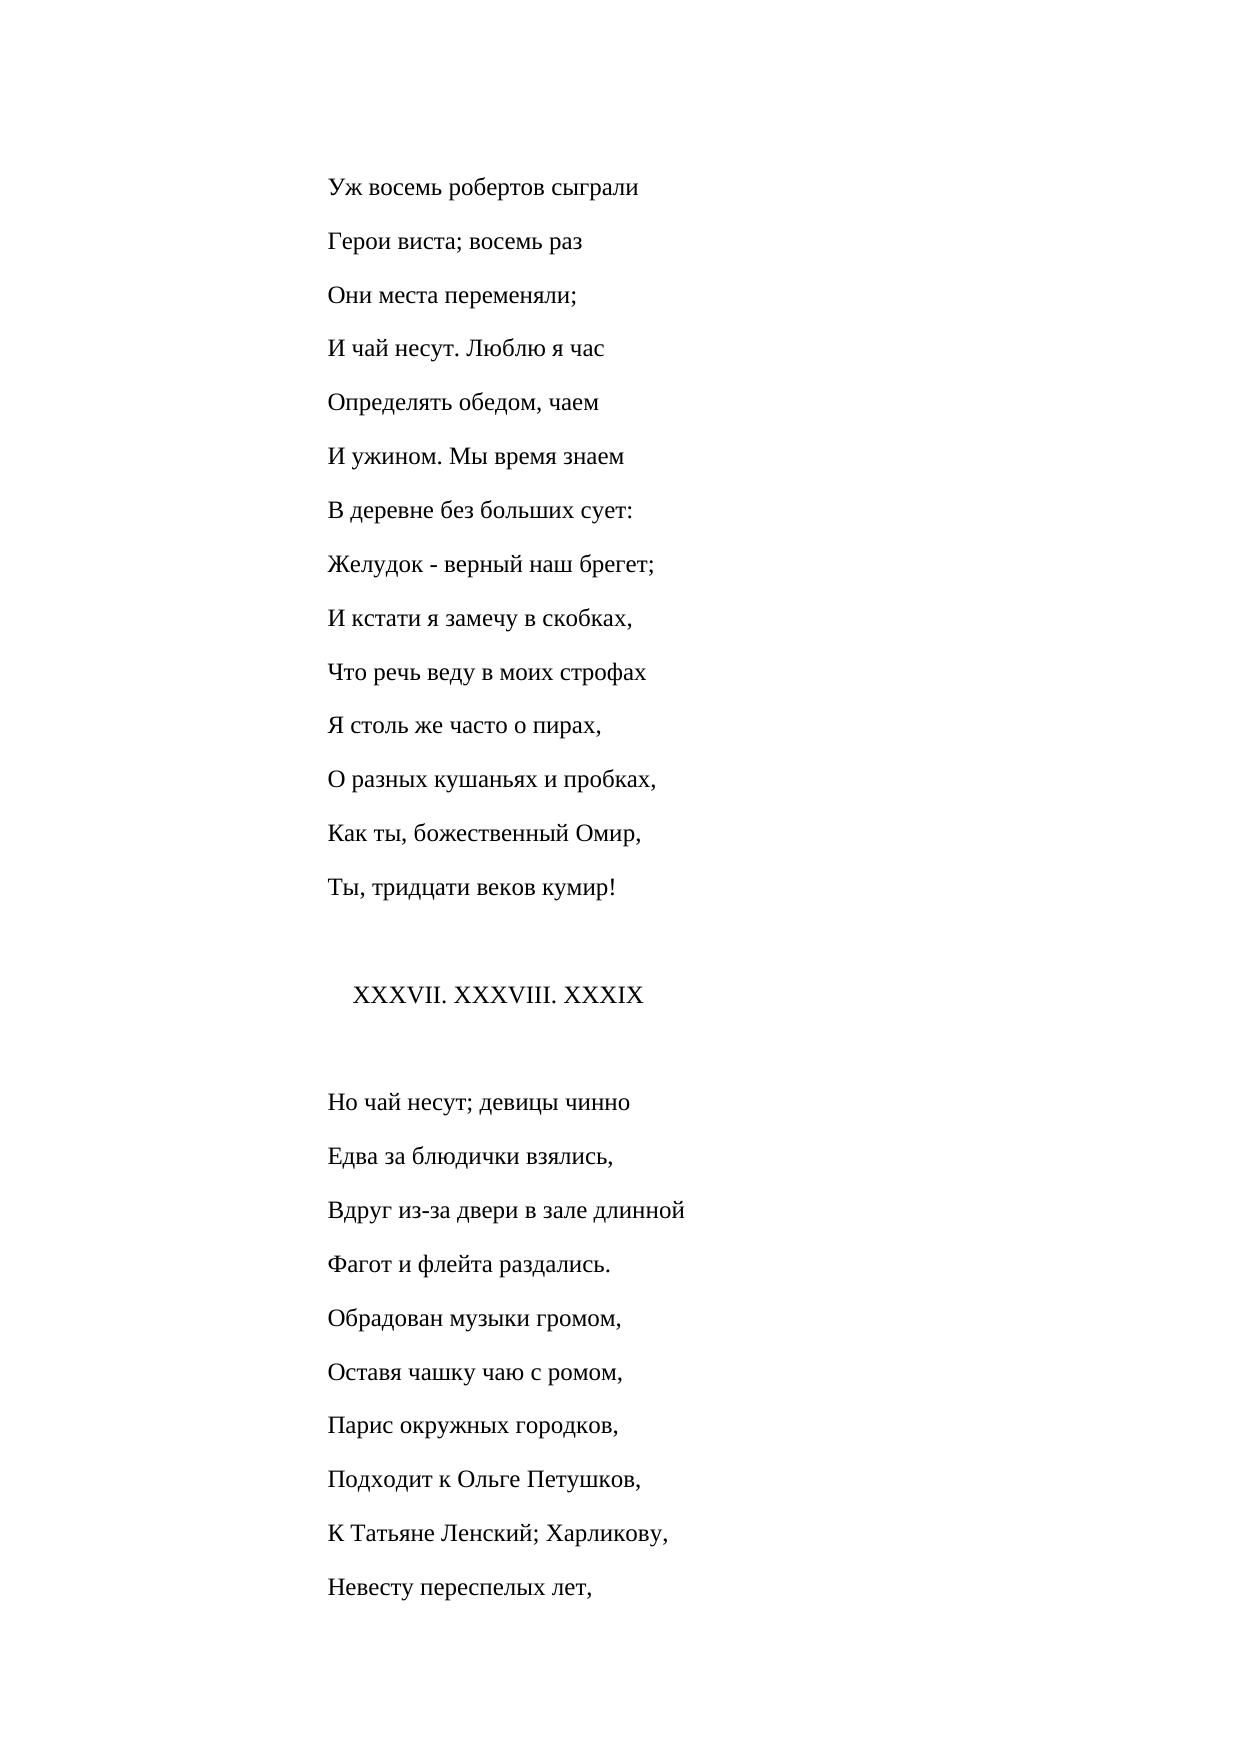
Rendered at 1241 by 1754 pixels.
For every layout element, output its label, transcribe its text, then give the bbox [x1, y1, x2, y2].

text Я столь же часто о пирах, [177, 711, 1152, 739]
text Едва за блюдички взялись, [177, 1141, 1152, 1170]
text Обрадован музыки громом, [177, 1303, 1152, 1332]
text И чай несут. Люблю я час [177, 333, 1152, 362]
text К Татьяне Ленский; Харликову, [177, 1518, 1152, 1547]
text Желудок - верный наш брегет; [177, 549, 1152, 578]
text Невесту переспелых лет, [177, 1572, 1152, 1601]
text Уж восемь робертов сыграли [177, 172, 1152, 201]
text Оставя чашку чаю с ромом, [177, 1357, 1152, 1386]
text И ужином. Мы время знаем [177, 441, 1152, 470]
text Вдруг из-за двери в зале длинной [177, 1195, 1152, 1224]
text Герои виста; восемь раз [177, 226, 1152, 254]
text О разных кушаньях и пробках, [177, 764, 1152, 793]
text Подходит к Ольге Петушков, [177, 1464, 1152, 1493]
text Фагот и флейта раздались. [177, 1249, 1152, 1278]
text Они места переменяли; [177, 280, 1152, 308]
text И кстати я замечу в скобках, [177, 603, 1152, 632]
text Но чай несут; девицы чинно [177, 1087, 1152, 1116]
text Ты, тридцати веков кумир! [177, 872, 1152, 901]
text Как ты, божественный Омир, [177, 818, 1152, 847]
text В деревне без больших сует: [177, 495, 1152, 524]
text Что речь веду в моих строфах [177, 657, 1152, 685]
text Определять обедом, чаем [177, 387, 1152, 416]
text Парис окружных городков, [177, 1411, 1152, 1439]
text XXXVII. XXXVIII. XXXIX [177, 980, 1152, 1008]
